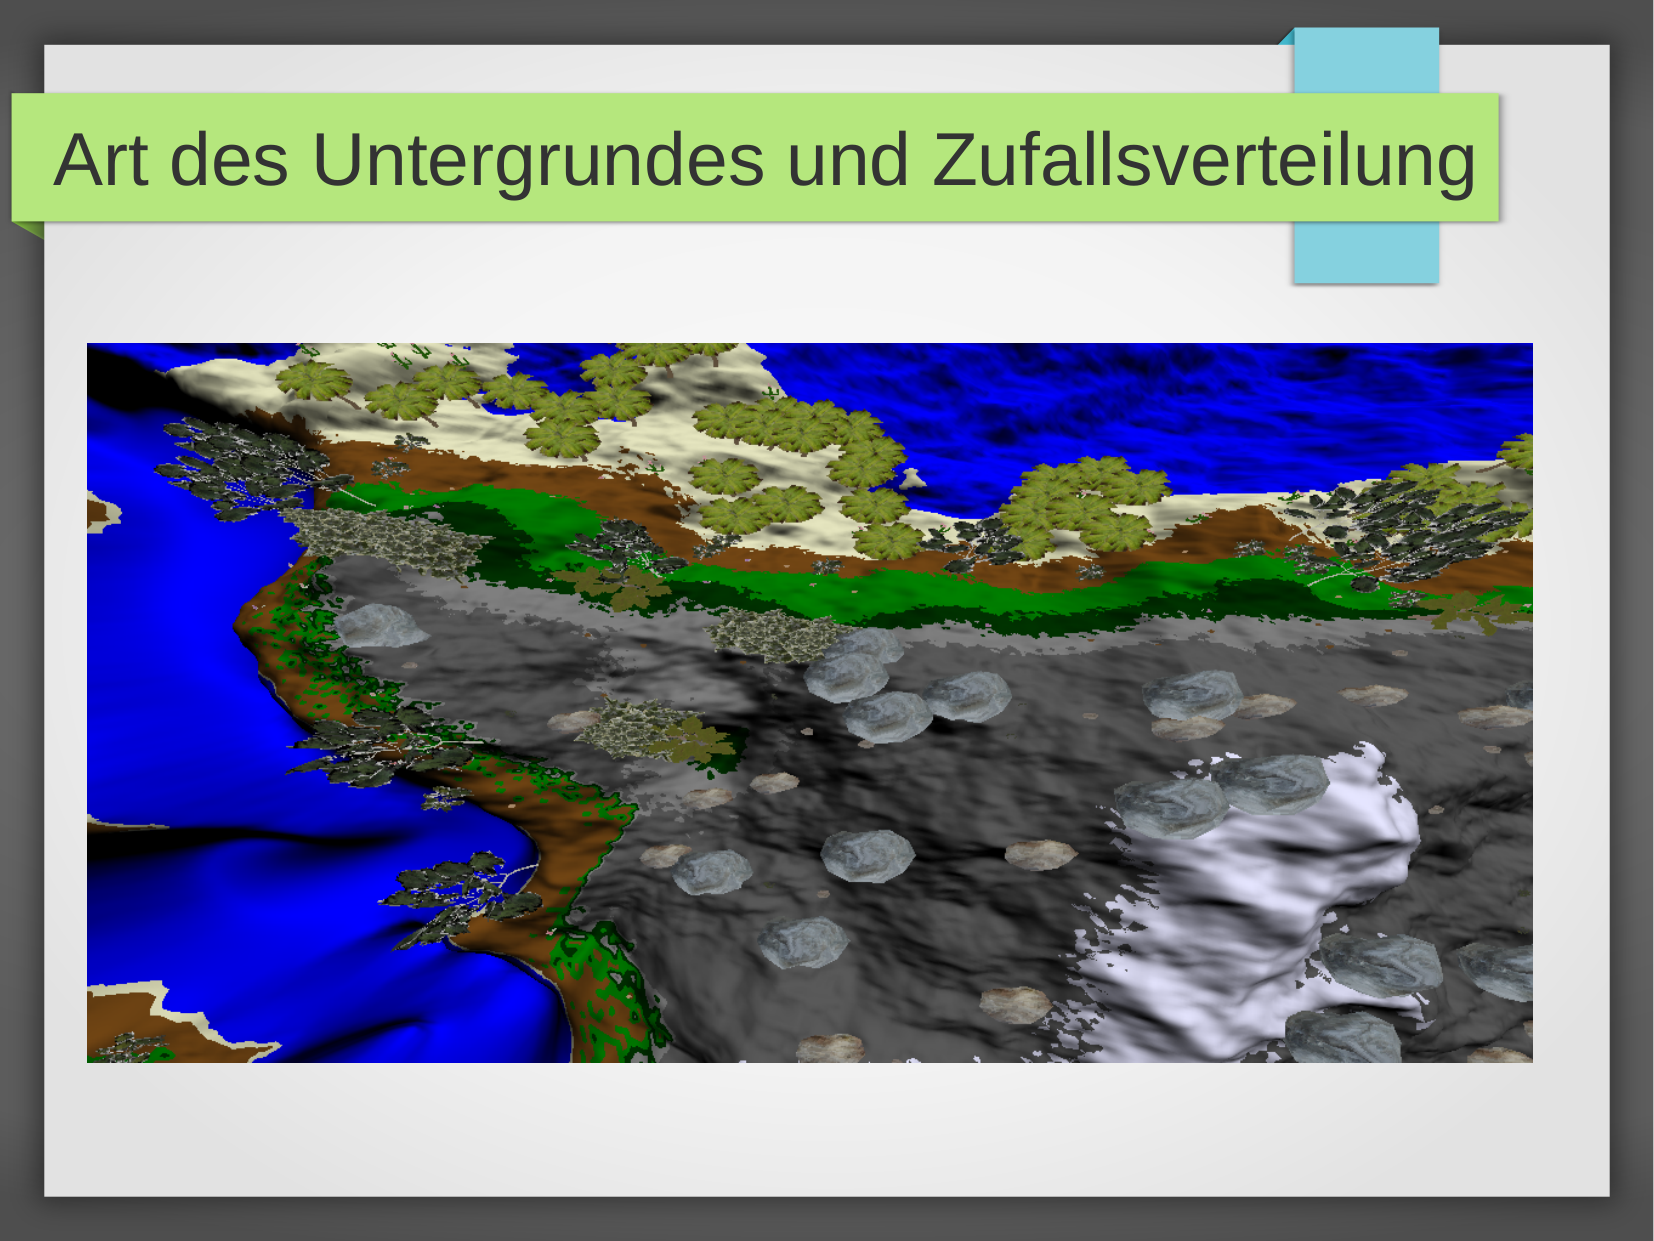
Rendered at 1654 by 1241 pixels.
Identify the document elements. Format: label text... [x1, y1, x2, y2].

title Art des Untergrundes und Zufallsverteilung [53, 106, 1506, 213]
picture [0, 0, 1654, 1241]
